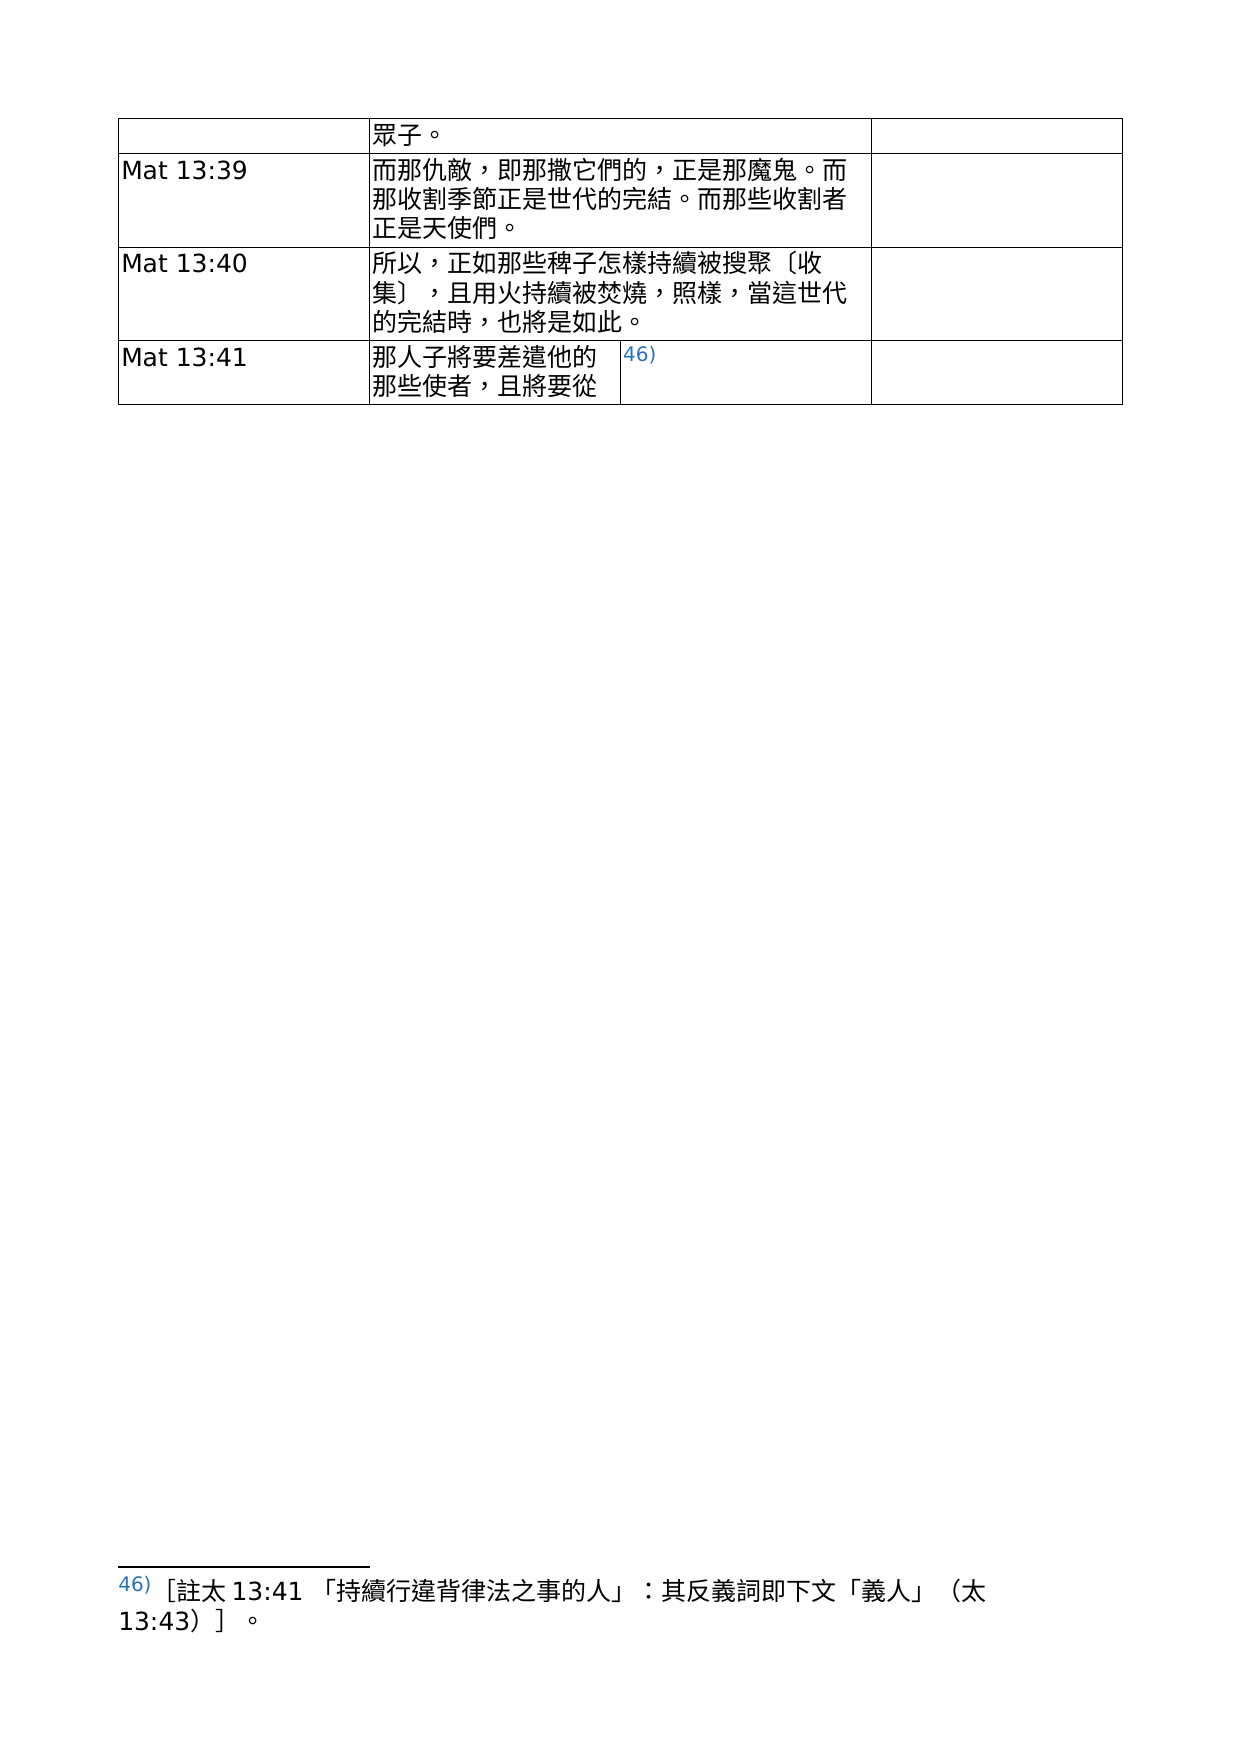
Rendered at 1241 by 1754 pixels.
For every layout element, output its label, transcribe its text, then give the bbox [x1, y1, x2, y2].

table_cell Mat 13:39 [119, 154, 369, 247]
table_cell 眾子。 [370, 119, 871, 153]
table_cell [621, 341, 871, 404]
table_cell [872, 154, 1122, 247]
table_cell Mat 13:40 [119, 248, 369, 340]
table_cell 所以，正如那些稗子怎樣持續被搜聚〔收集〕，且用火持續被焚燒，照樣，當這世代的完結時，也將是如此。 [370, 248, 871, 340]
table_cell 那人子將要差遣他的那些使者，且將要從 [370, 341, 620, 404]
table_cell [872, 248, 1122, 340]
table_cell Mat 13:41 [119, 341, 369, 404]
table_cell [872, 119, 1122, 153]
table_cell 而那仇敵，即那撒它們的，正是那魔鬼。而那收割季節正是世代的完結。而那些收割者正是天使們。 [370, 154, 871, 247]
table_cell [119, 119, 369, 153]
table_cell [872, 341, 1122, 404]
